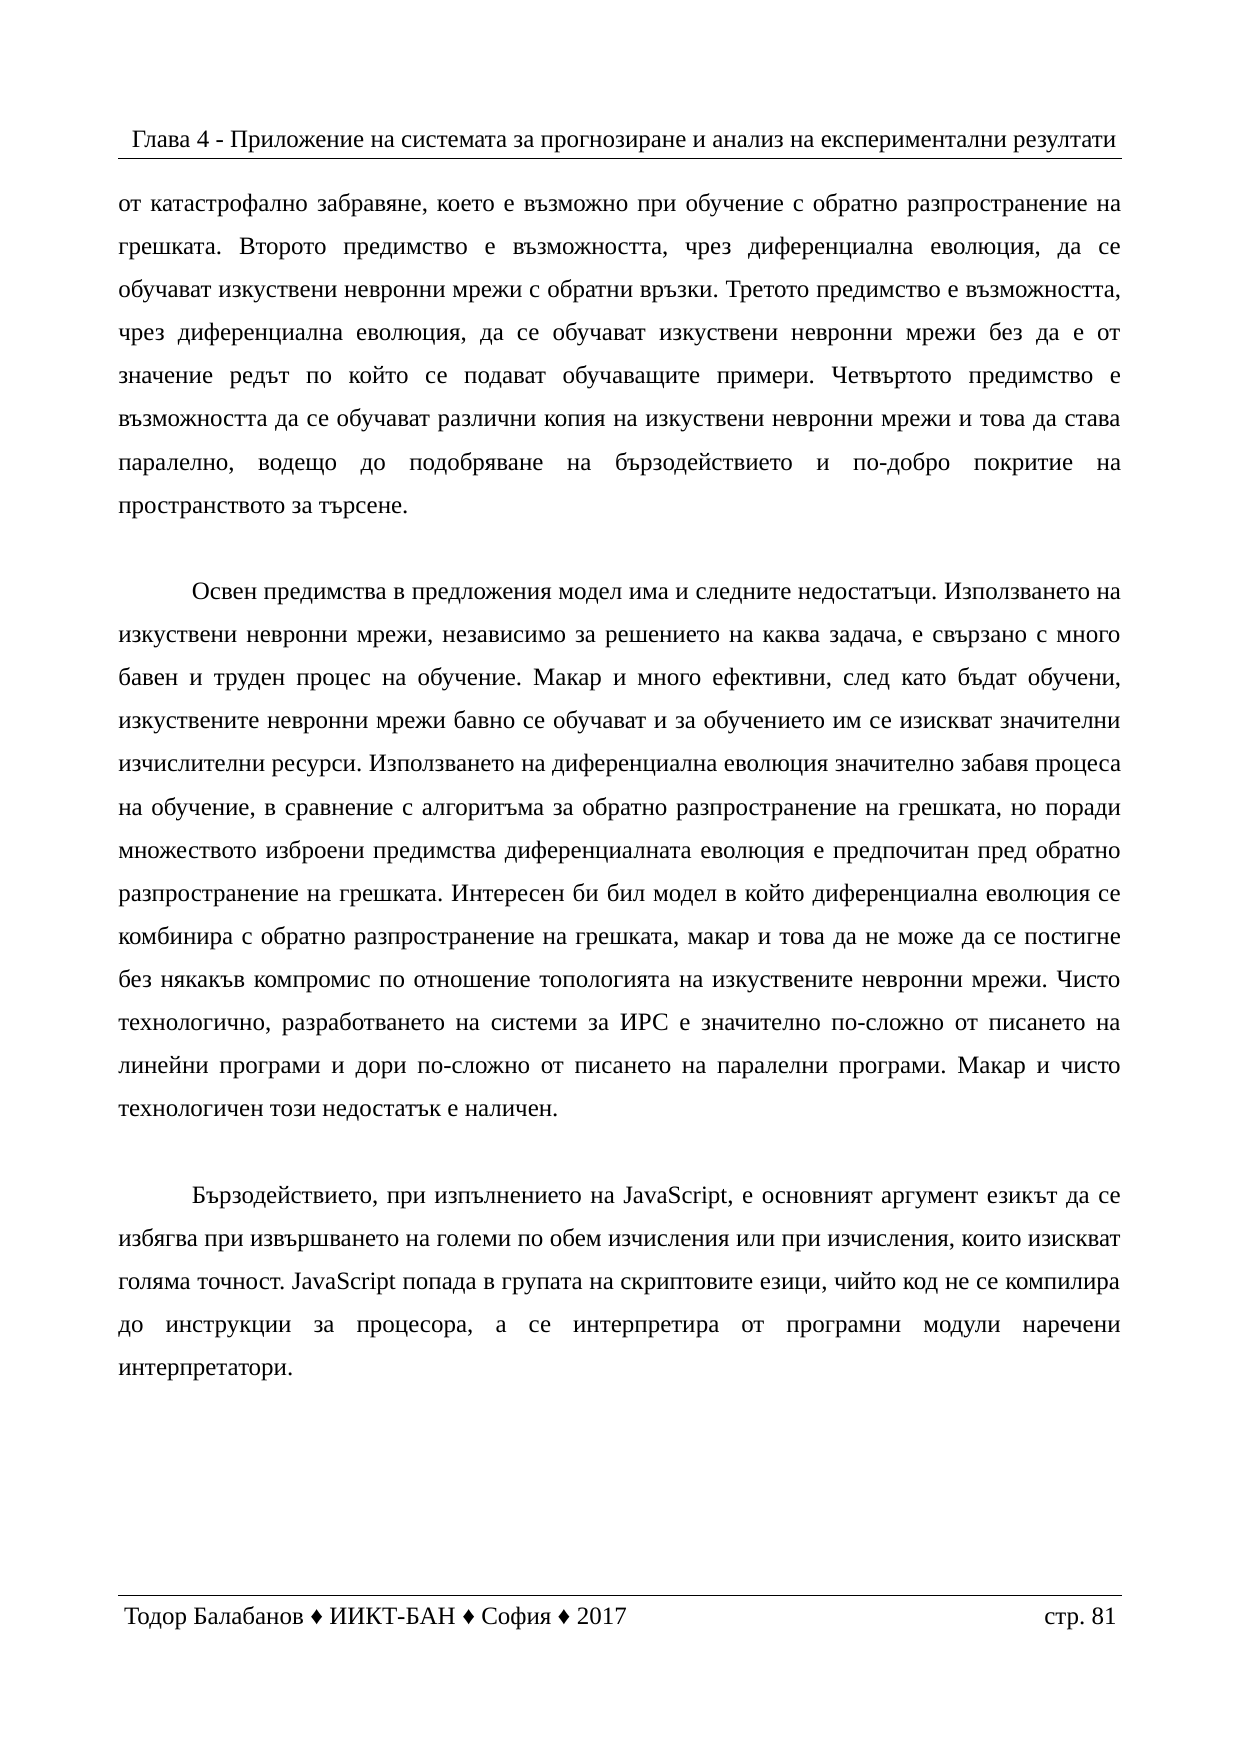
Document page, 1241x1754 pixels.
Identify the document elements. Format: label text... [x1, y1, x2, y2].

text Бързодействието, при изпълнението на JavaScript, е основният аргумент езикът да се избягва при извършването на големи по обем изчисления или при изчисления, които изискват голяма точност. JavaScript попада в групата на скриптовите езици, чийто код не се компилира до инструкции за процесора, а се интерпретира от програмни модули наречени интерпретатори. [118, 1180, 1122, 1381]
text Освен предимства в предложения модел има и следните недостатъци. Използването на изкуствени невронни мрежи, независимо за решението на каква задача, е свързано с много бавен и труден процес на обучение. Макар и много ефективни, след като бъдат обучени, изкуствените невронни мрежи бавно се обучават и за обучението им се изискват значителни изчислителни ресурси. Използването на диференциална еволюция значително забавя процеса на обучение, в сравнение с алгоритъма за обратно разпространение на грешката, но поради множеството изброени предимства диференциалната еволюция е предпочитан пред обратно разпространение на грешката. Интересен би бил модел в който диференциална еволюция се комбинира с обратно разпространение на грешката, макар и това да не може да се постигне без някакъв компромис по отношение топологията на изкуствените невронни мрежи. Чисто технологично, разработването на системи за ИРС е значително по-сложно от писането на линейни програми и дори по-сложно от писането на паралелни програми. Макар и чисто технологичен този недостатък е наличен. [118, 576, 1122, 1122]
text от катастрофално забравяне, което е възможно при обучение с обратно разпространение на грешката. Второто предимство е възможността, чрез диференциална еволюция, да се обучават изкуствени невронни мрежи с обратни връзки. Третото предимство е възможността, чрез диференциална еволюция, да се обучават изкуствени невронни мрежи без да е от значение редът по който се подават обучаващите примери. Четвъртото предимство е възможността да се обучават различни копия на изкуствени невронни мрежи и това да става паралелно, водещо до подобряване на бързодействието и по-добро покритие на пространството за търсене. [118, 188, 1122, 518]
